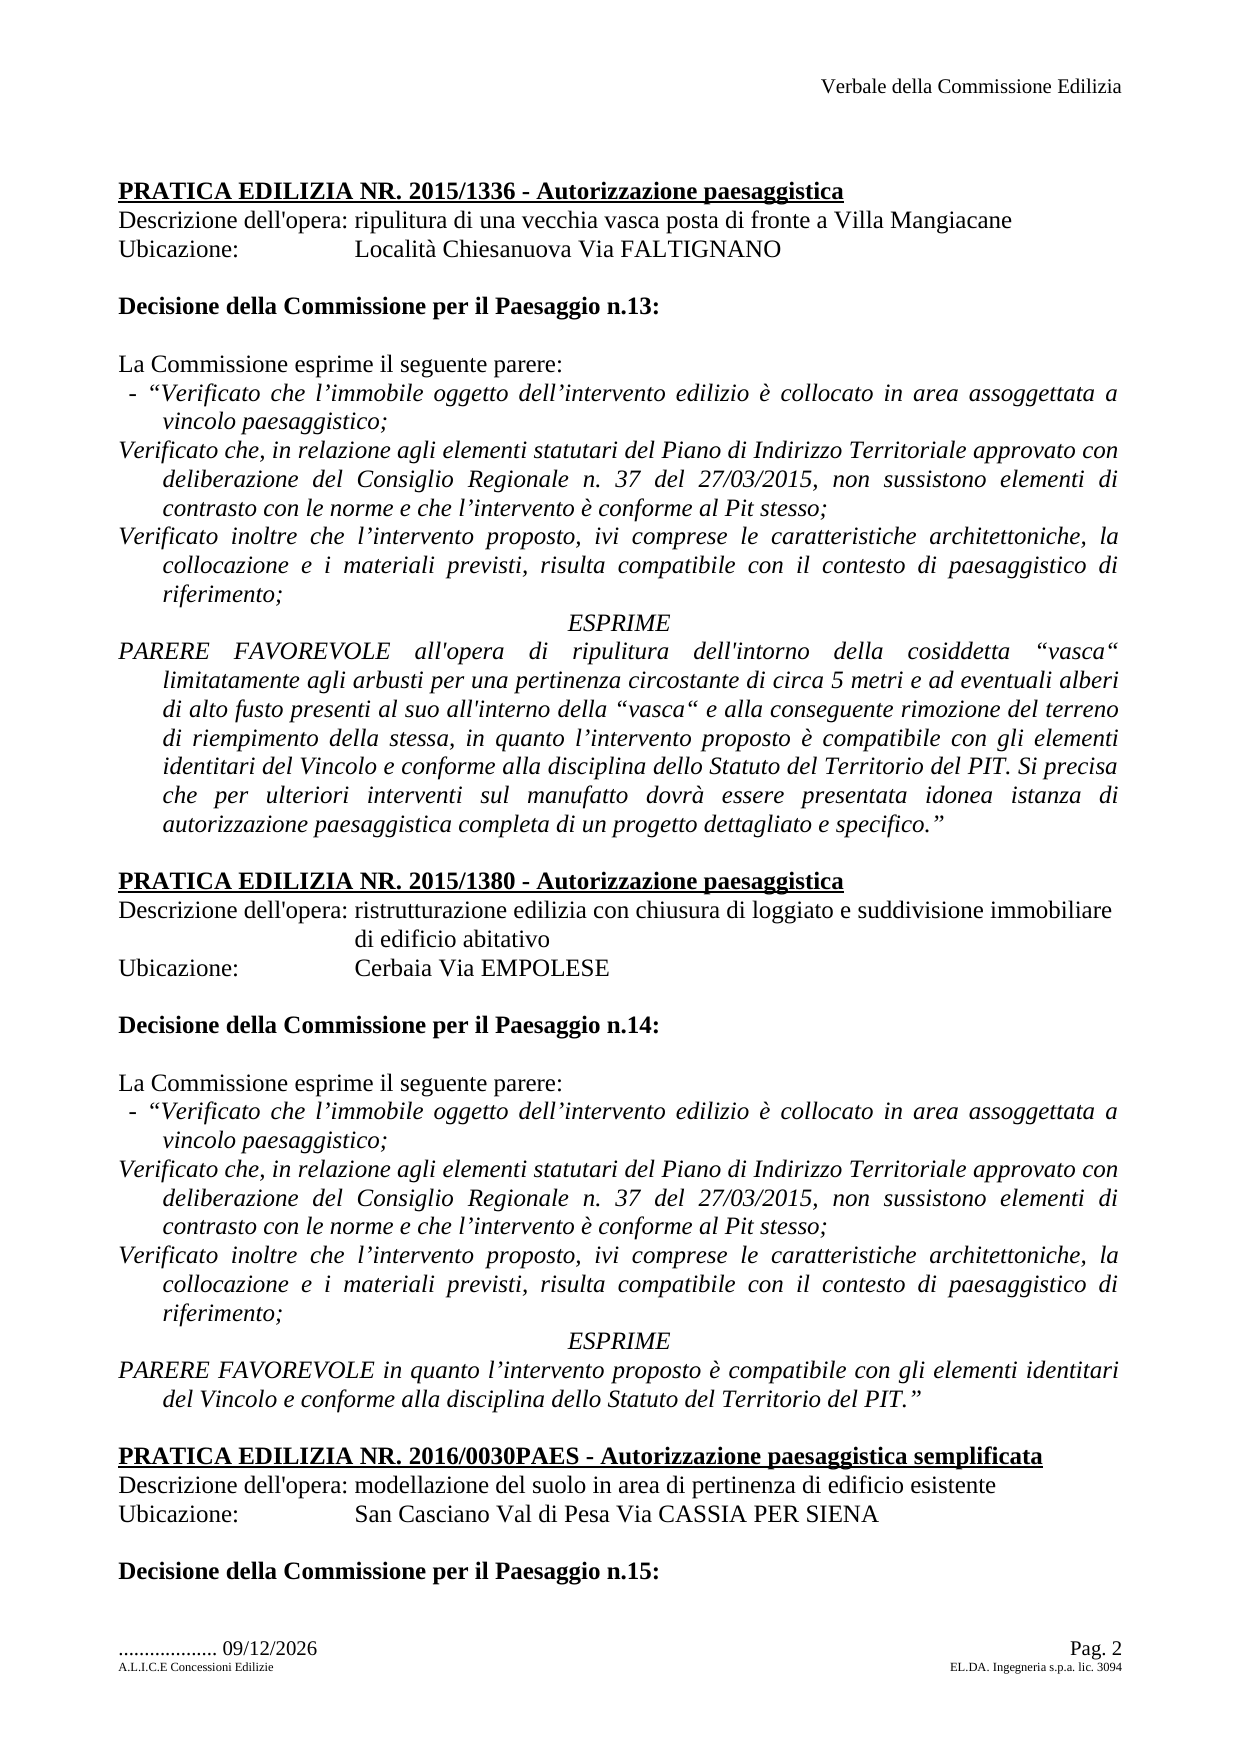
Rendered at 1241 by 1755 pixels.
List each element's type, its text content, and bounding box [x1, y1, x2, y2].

text - “Verificato che l’immobile oggetto dell’intervento edilizio è collocato in area assoggettata a vincolo paesaggistico; [118, 378, 1122, 435]
text Verificato inoltre che l’intervento proposto, ivi comprese le caratteristiche architettoniche, la collocazione e i materiali previsti, risulta compatibile con il contesto di paesaggistico di riferimento; [118, 521, 1122, 608]
text Verificato che, in relazione agli elementi statutari del Piano di Indirizzo Territoriale approvato con deliberazione del Consiglio Regionale n. 37 del 27/03/2015, non sussistono elementi di contrasto con le norme e che l’intervento è conforme al Pit stesso; [118, 435, 1122, 521]
text Decisione della Commissione per il Paesaggio n.15: [118, 1556, 1122, 1585]
text Decisione della Commissione per il Paesaggio n.13: [118, 291, 1122, 320]
text PARERE FAVOREVOLE all'opera di ripulitura dell'intorno della cosiddetta “vasca“ limitatamente agli arbusti per una pertinenza circostante di circa 5 metri e ad eventuali alberi di alto fusto presenti al suo all'interno della “vasca“ e alla conseguente rimozione del terreno di riempimento della stessa, in quanto l’intervento proposto è compatibile con gli elementi identitari del Vincolo e conforme alla disciplina dello Statuto del Territorio del PIT. Si precisa che per ulteriori interventi sul manufatto dovrà essere presentata idonea istanza di autorizzazione paesaggistica completa di un progetto dettagliato e specifico.” [118, 636, 1122, 838]
text Descrizione dell'opera: ripulitura di una vecchia vasca posta di fronte a Villa Mangiacane [118, 205, 1122, 234]
text Decisione della Commissione per il Paesaggio n.14: [118, 1010, 1122, 1039]
text Verificato che, in relazione agli elementi statutari del Piano di Indirizzo Territoriale approvato con deliberazione del Consiglio Regionale n. 37 del 27/03/2015, non sussistono elementi di contrasto con le norme e che l’intervento è conforme al Pit stesso; [118, 1154, 1122, 1240]
text ESPRIME [118, 1326, 1122, 1355]
text La Commissione esprime il seguente parere: [118, 1068, 1122, 1096]
text PRATICA EDILIZIA NR. 2016/0030PAES - Autorizzazione paesaggistica semplificata [118, 1441, 1122, 1470]
text Descrizione dell'opera: ristrutturazione edilizia con chiusura di loggiato e suddivisione immobiliare di edificio abitativo [118, 895, 1122, 953]
text ESPRIME [118, 608, 1122, 636]
text PARERE FAVOREVOLE in quanto l’intervento proposto è compatibile con gli elementi identitari del Vincolo e conforme alla disciplina dello Statuto del Territorio del PIT.” [118, 1355, 1122, 1413]
text Ubicazione: Località Chiesanuova Via FALTIGNANO [118, 234, 1122, 263]
text Verificato inoltre che l’intervento proposto, ivi comprese le caratteristiche architettoniche, la collocazione e i materiali previsti, risulta compatibile con il contesto di paesaggistico di riferimento; [118, 1240, 1122, 1326]
text Ubicazione: San Casciano Val di Pesa Via CASSIA PER SIENA [118, 1499, 1122, 1528]
text La Commissione esprime il seguente parere: [118, 349, 1122, 378]
text Descrizione dell'opera: modellazione del suolo in area di pertinenza di edificio esistente [118, 1470, 1122, 1499]
text PRATICA EDILIZIA NR. 2015/1380 - Autorizzazione paesaggistica [118, 866, 1122, 895]
text Ubicazione: Cerbaia Via EMPOLESE [118, 953, 1122, 981]
text - “Verificato che l’immobile oggetto dell’intervento edilizio è collocato in area assoggettata a vincolo paesaggistico; [118, 1096, 1122, 1154]
text PRATICA EDILIZIA NR. 2015/1336 - Autorizzazione paesaggistica [118, 176, 1122, 205]
